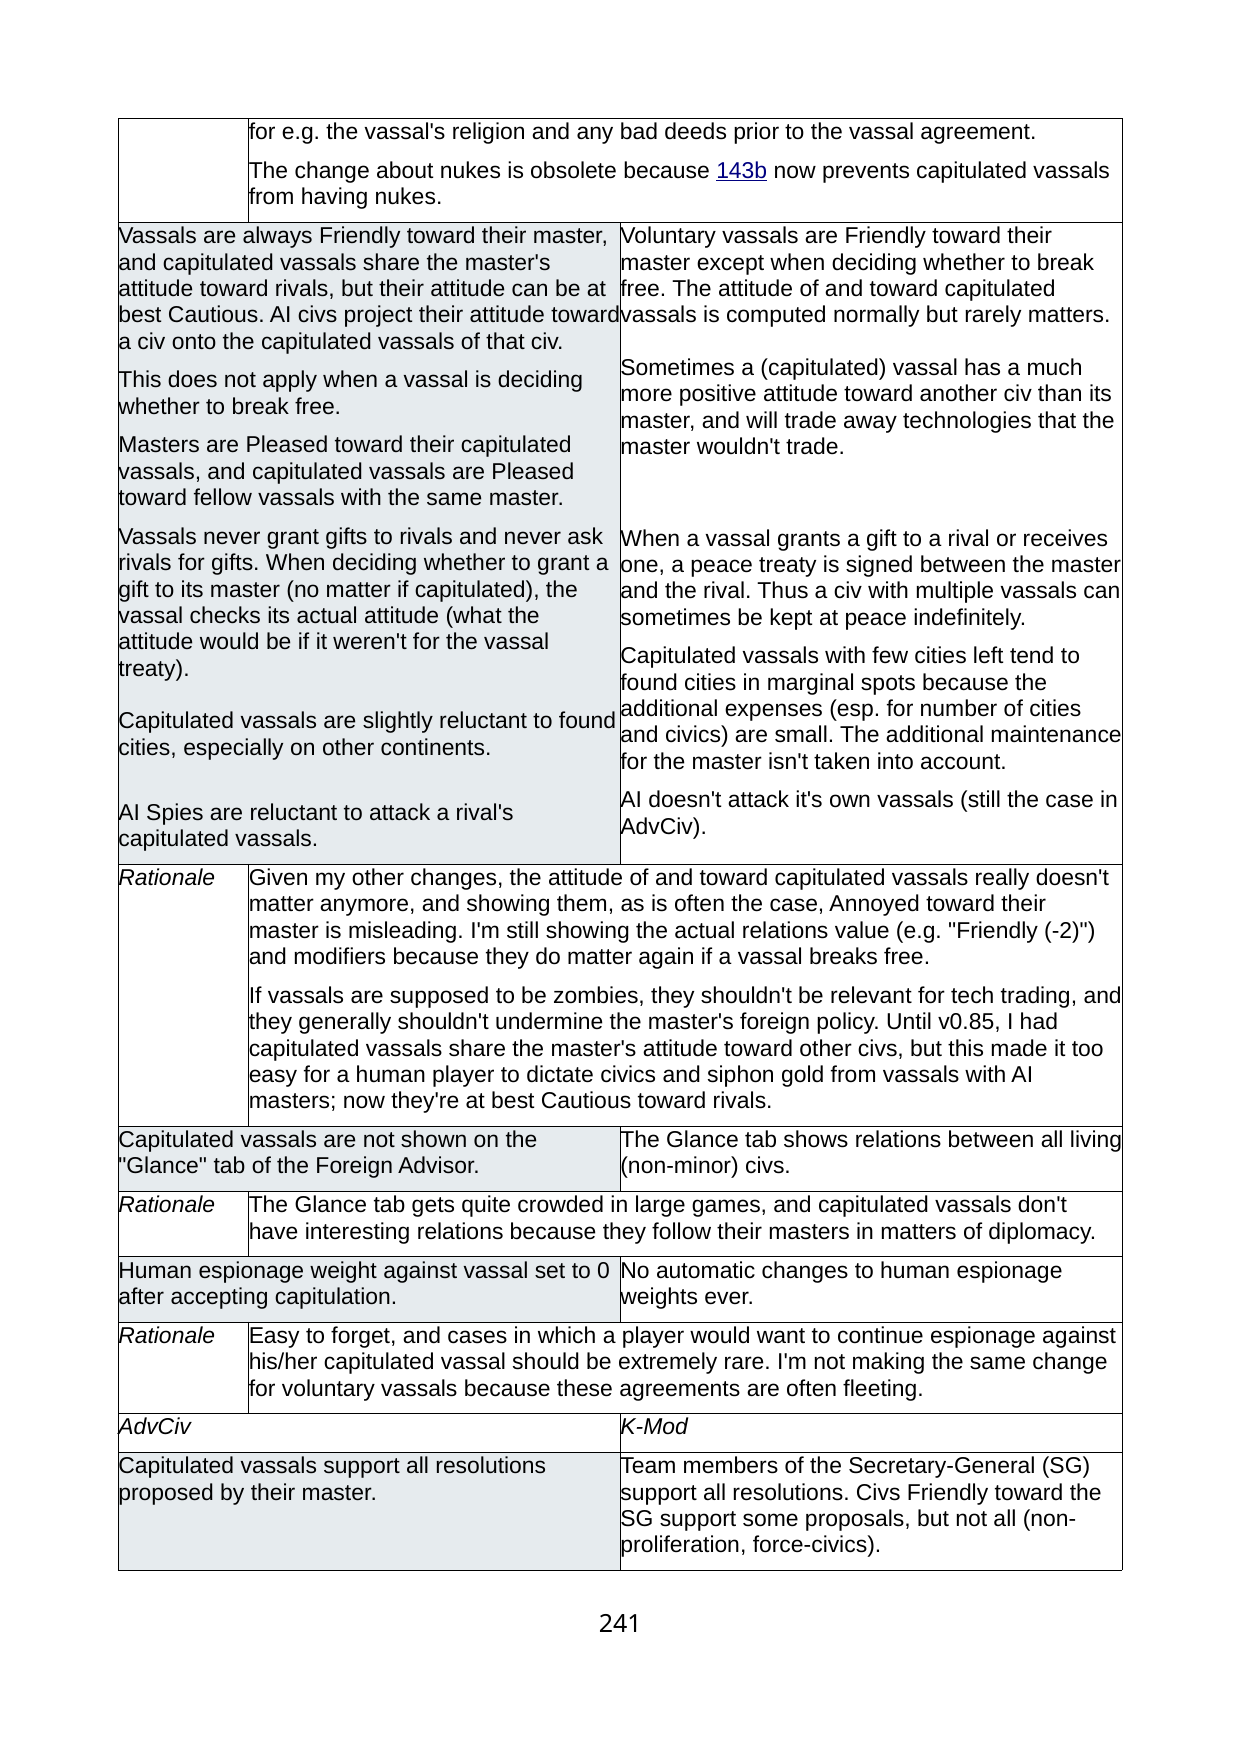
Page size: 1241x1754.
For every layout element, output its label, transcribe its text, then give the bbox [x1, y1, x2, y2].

table_cell Rationale [119, 865, 248, 1126]
table_cell AdvCiv [119, 1414, 620, 1452]
table_cell Rationale [119, 1323, 248, 1413]
table_cell Capitulated vassals support all resolutions proposed by their master. [119, 1453, 620, 1570]
table_cell for e.g. the vassal's religion and any bad deeds prior to the vassal agreement. The change about nukes is obsolete because 143b now prevents capitulated vassals from having nukes. [249, 119, 1122, 222]
table_cell Rationale [119, 1192, 248, 1256]
table_cell No automatic changes to human espionage weights ever. [621, 1257, 1122, 1322]
table_cell [119, 119, 248, 222]
table_cell The Glance tab gets quite crowded in large games, and capitulated vassals don't have interesting relations because they follow their masters in matters of diplomacy. [249, 1192, 1122, 1256]
table_cell The Glance tab shows relations between all living (non-minor) civs. [621, 1127, 1122, 1191]
table_cell K-Mod [621, 1414, 1122, 1452]
table_cell Capitulated vassals are not shown on the "Glance" tab of the Foreign Advisor. [119, 1127, 620, 1191]
table_cell Vassals are always Friendly toward their master, and capitulated vassals share the master's attitude toward rivals, but their attitude can be at best Cautious. AI civs project their attitude toward a civ onto the capitulated vassals of that civ. This does not apply when a vassal is deciding whether to break free. Masters are Pleased toward their capitulated vassals, and capitulated vassals are Pleased toward fellow vassals with the same master. Vassals never grant gifts to rivals and never ask rivals for gifts. When deciding whether to grant a gift to its master (no matter if capitulated), the vassal checks its actual attitude (what the attitude would be if it weren't for the vassal treaty). Capitulated vassals are slightly reluctant to found cities, especially on other continents. AI Spies are reluctant to attack a rival's capitulated vassals. [119, 223, 620, 864]
table_cell Voluntary vassals are Friendly toward their master except when deciding whether to break free. The attitude of and toward capitulated vassals is computed normally but rarely matters. Sometimes a (capitulated) vassal has a much more positive attitude toward another civ than its master, and will trade away technologies that the master wouldn't trade. When a vassal grants a gift to a rival or receives one, a peace treaty is signed between the master and the rival. Thus a civ with multiple vassals can sometimes be kept at peace indefinitely. Capitulated vassals with few cities left tend to found cities in marginal spots because the additional expenses (esp. for number of cities and civics) are small. The additional maintenance for the master isn't taken into account. AI doesn't attack it's own vassals (still the case in AdvCiv). [621, 223, 1122, 864]
table_cell Team members of the Secretary-General (SG) support all resolutions. Civs Friendly toward the SG support some proposals, but not all (non-proliferation, force-civics). [621, 1453, 1122, 1570]
table_cell Easy to forget, and cases in which a player would want to continue espionage against his/her capitulated vassal should be extremely rare. I'm not making the same change for voluntary vassals because these agreements are often fleeting. [249, 1323, 1122, 1413]
table_cell Given my other changes, the attitude of and toward capitulated vassals really doesn't matter anymore, and showing them, as is often the case, Annoyed toward their master is misleading. I'm still showing the actual relations value (e.g. "Friendly (-2)") and modifiers because they do matter again if a vassal breaks free. If vassals are supposed to be zombies, they shouldn't be relevant for tech trading, and they generally shouldn't undermine the master's foreign policy. Until v0.85, I had capitulated vassals share the master's attitude toward other civs, but this made it too easy for a human player to dictate civics and siphon gold from vassals with AI masters; now they're at best Cautious toward rivals. [249, 865, 1122, 1126]
table_cell Human espionage weight against vassal set to 0 after accepting capitulation. [119, 1257, 620, 1322]
